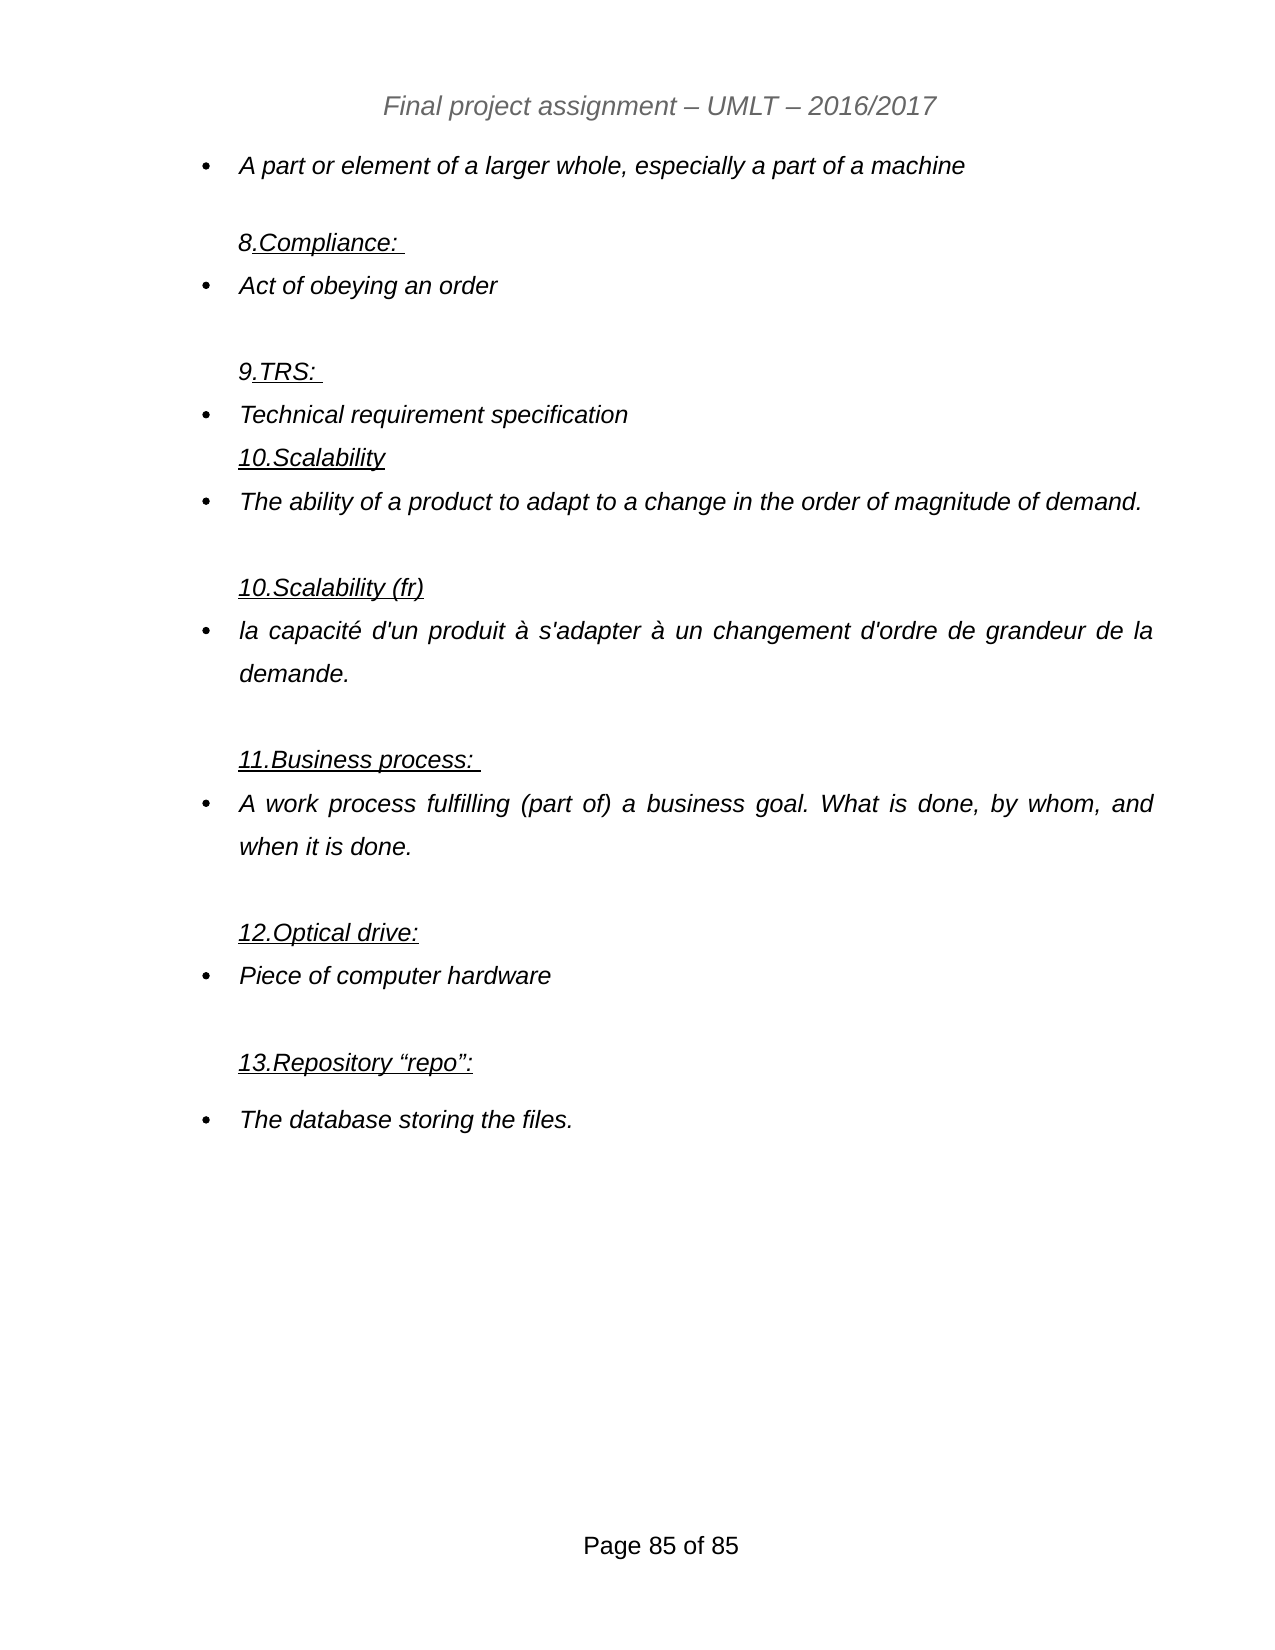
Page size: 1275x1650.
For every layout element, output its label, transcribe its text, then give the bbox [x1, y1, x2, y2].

text 9.TRS: [164, 357, 1158, 386]
text 13.Repository “repo”: [164, 1047, 1158, 1076]
text 10.Scalability (fr) [164, 573, 1158, 602]
text 11.Business process: [164, 745, 1158, 774]
text 10.Scalability [164, 443, 1158, 472]
text 8.Compliance: [164, 227, 1158, 256]
list The database storing the files. [202, 1105, 1158, 1134]
list A work process fulfilling (part of) a business goal. What is done, by whom, and when it is done. [202, 788, 1158, 861]
list A part or element of a larger whole, especially a part of a machine [202, 151, 1158, 180]
list The ability of a product to adapt to a change in the order of magnitude of demand. [202, 486, 1158, 515]
list Piece of computer hardware [202, 961, 1158, 990]
list la capacité d'un produit à s'adapter à un changement d'ordre de grandeur de la demande. [202, 616, 1158, 688]
text 12.Optical drive: [164, 918, 1158, 947]
list Technical requirement specification [202, 400, 1158, 429]
list Act of obeying an order [202, 271, 1158, 299]
